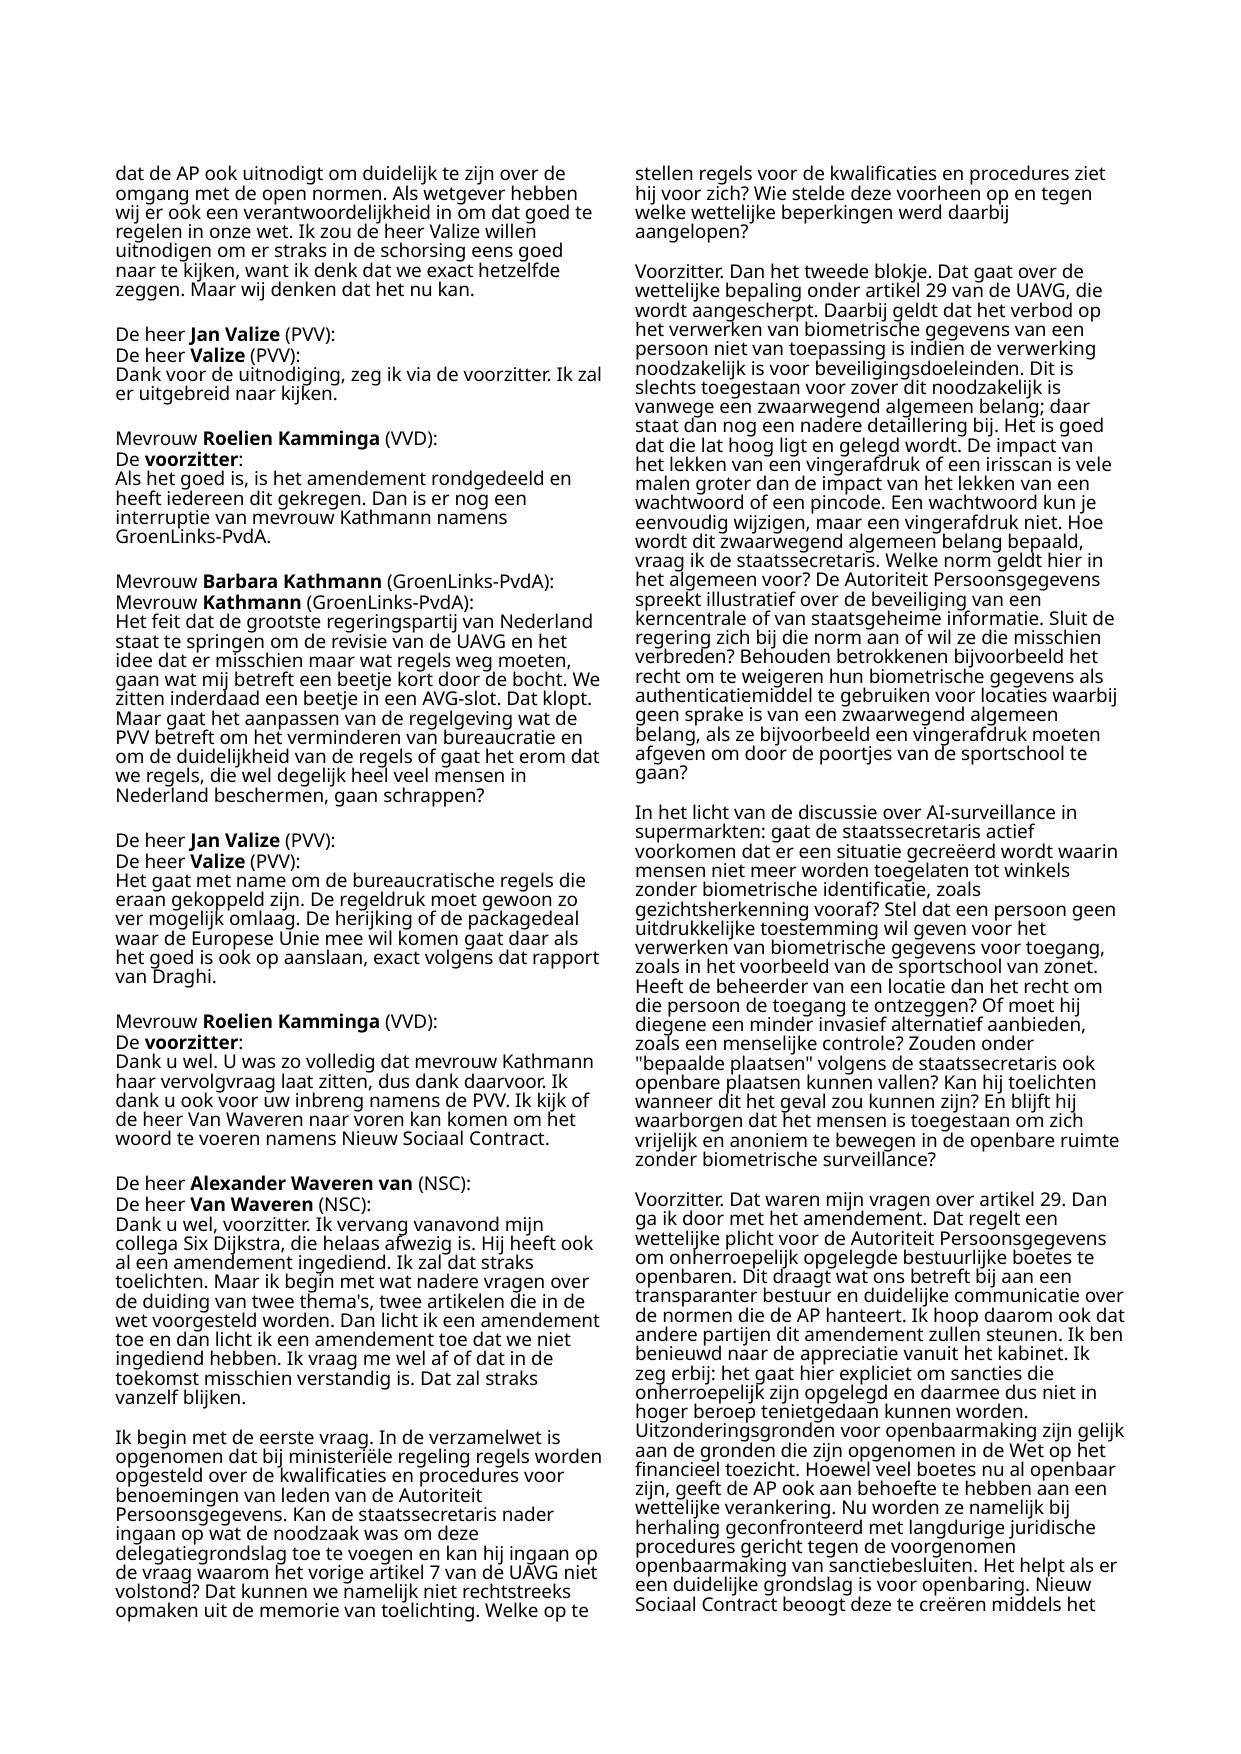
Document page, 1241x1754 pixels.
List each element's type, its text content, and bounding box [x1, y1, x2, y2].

text Mevrouw Roelien Kamminga (VVD): [115, 425, 605, 451]
text Als het goed is, is het amendement rondgedeeld en heeft iedereen dit gekregen. Dan is er nog een interruptie van mevrouw Kathmann namens GroenLinks-PvdA. [115, 470, 605, 547]
text Mevrouw Roelien Kamminga (VVD): [115, 1008, 605, 1034]
text De heer Van Waveren (NSC): [115, 1196, 605, 1216]
text Mevrouw Kathmann (GroenLinks-PvdA): [115, 594, 605, 613]
text Dank u wel, voorzitter. Ik vervang vanavond mijn collega Six Dijkstra, die helaas afwezig is. Hij heeft ook al een amendement ingediend. Ik zal dat straks toelichten. Maar ik begin met wat nadere vragen over de duiding van twee thema's, twee artikelen die in de wet voorgesteld worden. Dan licht ik een amendement toe en dan licht ik een amendement toe dat we niet ingediend hebben. Ik vraag me wel af of dat in de toekomst misschien verstandig is. Dat zal straks vanzelf blijken. [115, 1216, 605, 1408]
text Voorzitter. Dan het tweede blokje. Dat gaat over de wettelijke bepaling onder artikel 29 van de UAVG, die wordt aangescherpt. Daarbij geldt dat het verbod op het verwerken van biometrische gegevens van een persoon niet van toepassing is indien de verwerking noodzakelijk is voor beveiligingsdoeleinden. Dit is slechts toegestaan voor zover dit noodzakelijk is vanwege een zwaarwegend algemeen belang; daar staat dan nog een nadere detaillering bij. Het is goed dat die lat hoog ligt en gelegd wordt. De impact van het lekken van een vingerafdruk of een irisscan is vele malen groter dan de impact van het lekken van een wachtwoord of een pincode. Een wachtwoord kun je eenvoudig wijzigen, maar een vingerafdruk niet. Hoe wordt dit zwaarwegend algemeen belang bepaald, vraag ik de staatssecretaris. Welke norm geldt hier in het algemeen voor? De Autoriteit Persoonsgegevens spreekt illustratief over de beveiliging van een kerncentrale of van staatsgeheime informatie. Sluit de regering zich bij die norm aan of wil ze die misschien verbreden? Behouden betrokkenen bijvoorbeeld het recht om te weigeren hun biometrische gegevens als authenticatiemiddel te gebruiken voor locaties waarbij geen sprake is van een zwaarwegend algemeen belang, als ze bijvoorbeeld een vingerafdruk moeten afgeven om door de poortjes van de sportschool te gaan? [635, 263, 1125, 783]
text Dank voor de uitnodiging, zeg ik via de voorzitter. Ik zal er uitgebreid naar kijken. [115, 366, 605, 404]
text De voorzitter: [115, 1034, 605, 1053]
text De voorzitter: [115, 451, 605, 470]
text Het gaat met name om de bureaucratische regels die eraan gekoppeld zijn. De regeldruk moet gewoon zo ver mogelijk omlaag. De herijking of de packagedeal waar de Europese Unie mee wil komen gaat daar als het goed is ook op aanslaan, exact volgens dat rapport van Draghi. [115, 872, 605, 987]
text Het feit dat de grootste regeringspartij van Nederland staat te springen om de revisie van de UAVG en het idee dat er misschien maar wat regels weg moeten, gaan wat mij betreft een beetje kort door de bocht. We zitten inderdaad een beetje in een AVG-slot. Dat klopt. Maar gaat het aanpassen van de regelgeving wat de PVV betreft om het verminderen van bureaucratie en om de duidelijkheid van de regels of gaat het erom dat we regels, die wel degelijk heel veel mensen in Nederland beschermen, gaan schrappen? [115, 613, 605, 806]
text De heer Valize (PVV): [115, 853, 605, 872]
text Dank u wel. U was zo volledig dat mevrouw Kathmann haar vervolgvraag laat zitten, dus dank daarvoor. Ik dank u ook voor uw inbreng namens de PVV. Ik kijk of de heer Van Waveren naar voren kan komen om het woord te voeren namens Nieuw Sociaal Contract. [115, 1053, 605, 1150]
text Mevrouw Barbara Kathmann (GroenLinks-PvdA): [115, 568, 605, 594]
text De heer Jan Valize (PVV): [115, 827, 605, 853]
text De heer Alexander Waveren van (NSC): [115, 1171, 605, 1196]
text Voorzitter. Dat waren mijn vragen over artikel 29. Dan ga ik door met het amendement. Dat regelt een wettelijke plicht voor de Autoriteit Persoonsgegevens om onherroepelijk opgelegde bestuurlijke boetes te openbaren. Dit draagt wat ons betreft bij aan een transparanter bestuur en duidelijke communicatie over de normen die de AP hanteert. Ik hoop daarom ook dat andere partijen dit amendement zullen steunen. Ik ben benieuwd naar de appreciatie vanuit het kabinet. Ik zeg erbij: het gaat hier expliciet om sancties die onherroepelijk zijn opgelegd en daarmee dus niet in hoger beroep tenietgedaan kunnen worden. Uitzonderingsgronden voor openbaarmaking zijn gelijk aan de gronden die zijn opgenomen in de Wet op het financieel toezicht. Hoewel veel boetes nu al openbaar zijn, geeft de AP ook aan behoefte te hebben aan een wettelijke verankering. Nu worden ze namelijk bij herhaling geconfronteerd met langdurige juridische procedures gericht tegen de voorgenomen openbaarmaking van sanctiebesluiten. Het helpt als er een duidelijke grondslag is voor openbaring. Nieuw Sociaal Contract beoogt deze te creëren middels het [635, 1191, 1125, 1615]
text In het licht van de discussie over AI-surveillance in supermarkten: gaat de staatssecretaris actief voorkomen dat er een situatie gecreëerd wordt waarin mensen niet meer worden toegelaten tot winkels zonder biometrische identificatie, zoals gezichtsherkenning vooraf? Stel dat een persoon geen uitdrukkelijke toestemming wil geven voor het verwerken van biometrische gegevens voor toegang, zoals in het voorbeeld van de sportschool van zonet. Heeft de beheerder van een locatie dan het recht om die persoon de toegang te ontzeggen? Of moet hij diegene een minder invasief alternatief aanbieden, zoals een menselijke controle? Zouden onder "bepaalde plaatsen" volgens de staatssecretaris ook openbare plaatsen kunnen vallen? Kan hij toelichten wanneer dit het geval zou kunnen zijn? En blijft hij waarborgen dat het mensen is toegestaan om zich vrijelijk en anoniem te bewegen in de openbare ruimte zonder biometrische surveillance? [635, 804, 1125, 1170]
text De heer Valize (PVV): [115, 347, 605, 366]
text De heer Jan Valize (PVV): [115, 321, 605, 347]
text dat de AP ook uitnodigt om duidelijk te zijn over de omgang met de open normen. Als wetgever hebben wij er ook een verantwoordelijkheid in om dat goed te regelen in onze wet. Ik zou de heer Valize willen uitnodigen om er straks in de schorsing eens goed naar te kijken, want ik denk dat we exact hetzelfde zeggen. Maar wij denken dat het nu kan. [115, 165, 605, 300]
text stellen regels voor de kwalificaties en procedures ziet hij voor zich? Wie stelde deze voorheen op en tegen welke wettelijke beperkingen werd daarbij aangelopen? [635, 165, 1125, 242]
text Ik begin met de eerste vraag. In de verzamelwet is opgenomen dat bij ministeriële regeling regels worden opgesteld over de kwalificaties en procedures voor benoemingen van leden van de Autoriteit Persoonsgegevens. Kan de staatssecretaris nader ingaan op wat de noodzaak was om deze delegatiegrondslag toe te voegen en kan hij ingaan op de vraag waarom het vorige artikel 7 van de UAVG niet volstond? Dat kunnen we namelijk niet rechtstreeks opmaken uit de memorie van toelichting. Welke op te [115, 1429, 605, 1622]
